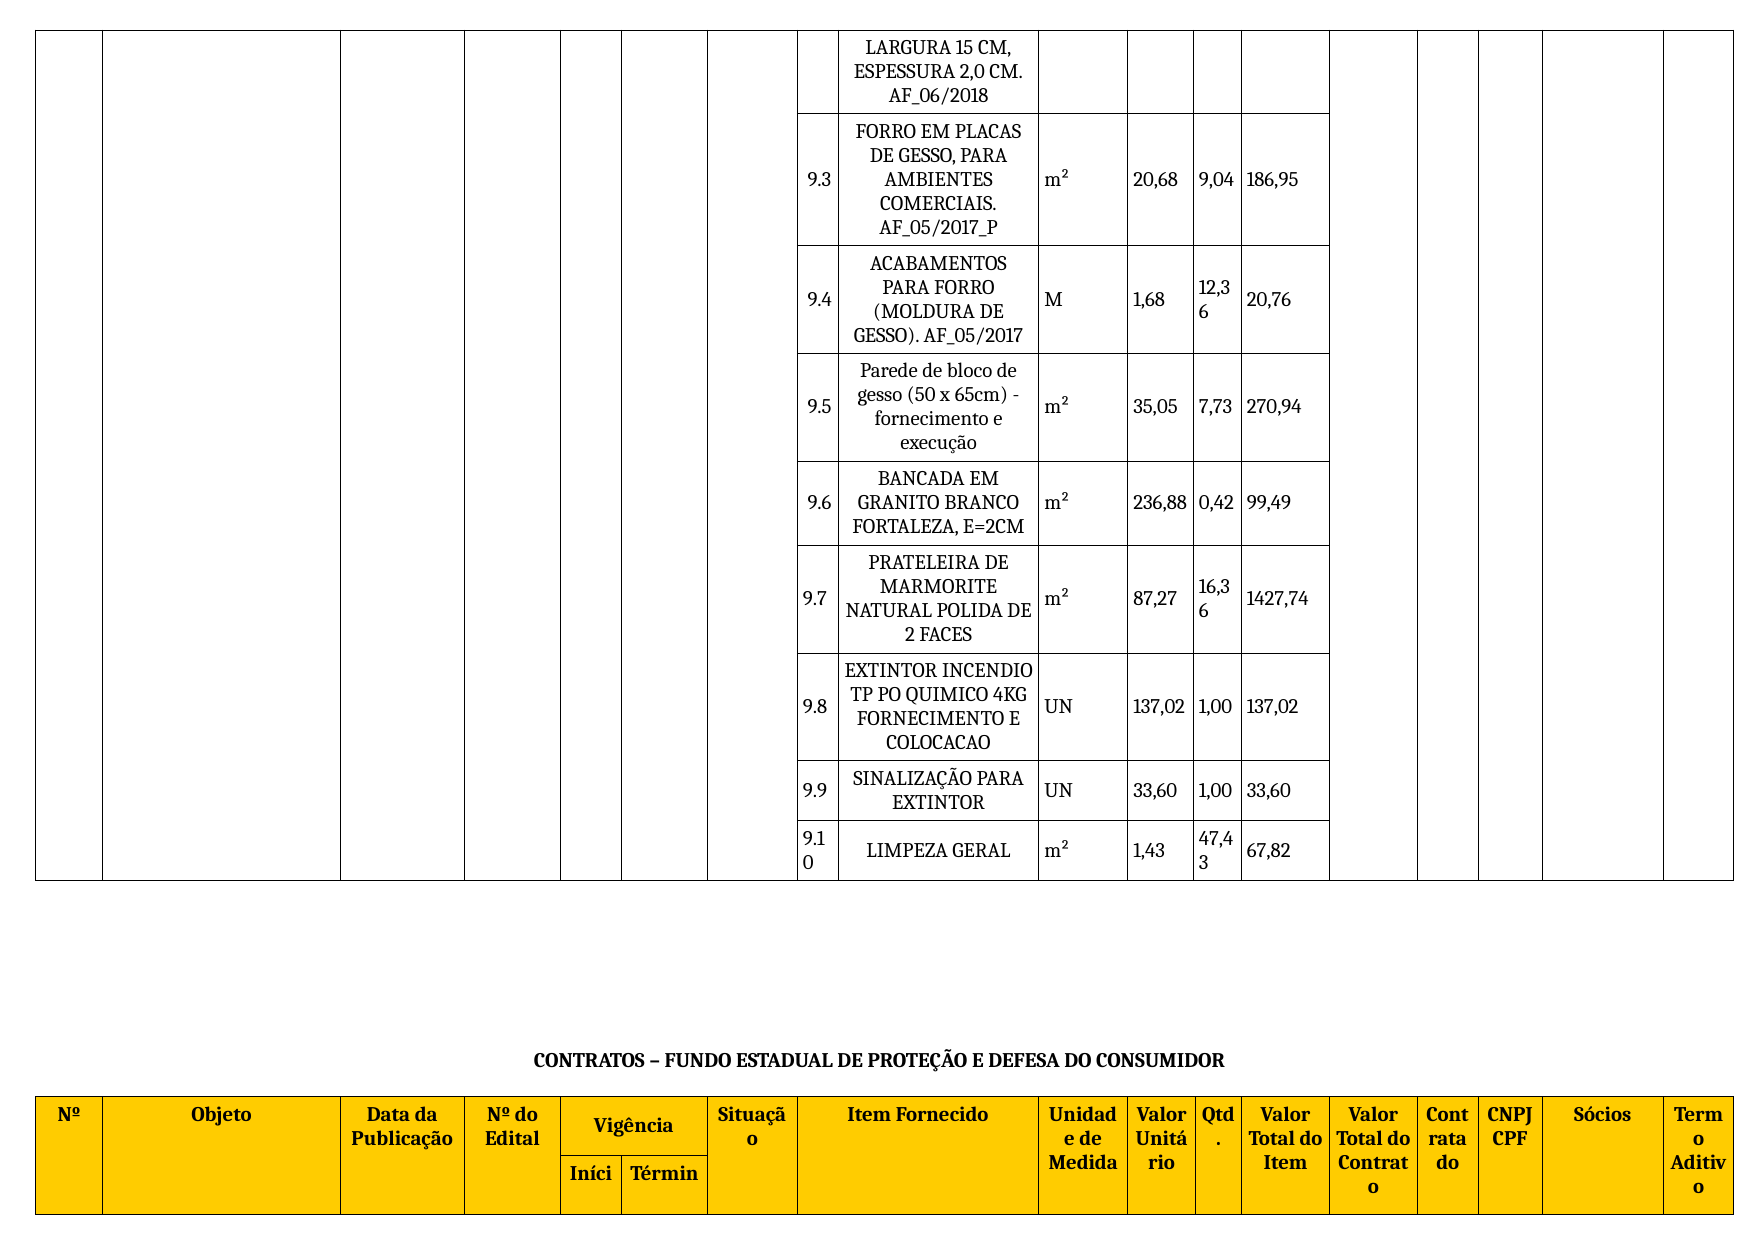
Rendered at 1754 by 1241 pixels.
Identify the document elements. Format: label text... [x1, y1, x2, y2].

table_cell 9.3 [798, 114, 838, 245]
table_cell [1242, 31, 1329, 113]
table_cell FORRO EM PLACAS DE GESSO, PARA AMBIENTES COMERCIAIS. AF_05/2017_P [839, 114, 1038, 245]
table_cell BANCADA EM GRANITO BRANCO FORTALEZA, E=2CM [839, 462, 1038, 544]
table_cell m² [1039, 546, 1127, 652]
table_header Item Fornecido [798, 1097, 1038, 1214]
table_cell [708, 31, 797, 880]
table_cell [1418, 31, 1478, 880]
table_cell LIMPEZA GERAL [839, 821, 1038, 880]
table_cell SINALIZAÇÃO PARA EXTINTOR [839, 761, 1038, 820]
table_cell [103, 31, 340, 880]
table_cell 99,49 [1242, 462, 1329, 544]
table_header Termo Aditivo [1664, 1097, 1733, 1214]
table_header Unidade de Medida [1039, 1097, 1127, 1214]
table_cell m² [1039, 462, 1127, 544]
table_header Sócios [1543, 1097, 1663, 1214]
table_cell 7,73 [1194, 354, 1241, 461]
table_cell 33,60 [1242, 761, 1329, 820]
table_cell M [1039, 246, 1127, 353]
table_cell 9,04 [1194, 114, 1241, 245]
table_cell [1664, 31, 1733, 880]
table_cell Parede de bloco de gesso (50 x 65cm) - fornecimento e execução [839, 354, 1038, 461]
table_cell 16,36 [1194, 546, 1241, 652]
table_cell 186,95 [1242, 114, 1329, 245]
table_cell 9.9 [798, 761, 838, 820]
table_cell 1,68 [1128, 246, 1193, 353]
table_cell 12,36 [1194, 246, 1241, 353]
table_header CNPJ CPF [1479, 1097, 1542, 1214]
table_cell UN [1039, 654, 1127, 760]
table_cell 9.7 [798, 546, 838, 652]
table_cell 67,82 [1242, 821, 1329, 880]
table_cell 9.10 [798, 821, 838, 880]
table_cell 9.4 [798, 246, 838, 353]
table_cell 0,42 [1194, 462, 1241, 544]
table_cell 33,60 [1128, 761, 1193, 820]
table_cell 20,68 [1128, 114, 1193, 245]
table_cell 1,00 [1194, 761, 1241, 820]
table_cell [1479, 31, 1542, 880]
table_header Valor Total do Contrato [1330, 1097, 1417, 1214]
table_cell 137,02 [1128, 654, 1193, 760]
table_cell 87,27 [1128, 546, 1193, 652]
table_cell 236,88 [1128, 462, 1193, 544]
table_cell [36, 31, 102, 880]
table_header Qtd. [1196, 1097, 1241, 1214]
table_cell 1,43 [1128, 821, 1193, 880]
table_cell m² [1039, 114, 1127, 245]
table_cell m² [1039, 821, 1127, 880]
table_cell [1128, 31, 1193, 113]
table_cell [622, 31, 707, 880]
table_cell m² [1039, 354, 1127, 461]
table_header Nº [36, 1097, 102, 1214]
table_header Situação [708, 1097, 797, 1214]
table_header Contratado [1418, 1097, 1478, 1214]
table_cell ACABAMENTOS PARA FORRO (MOLDURA DE GESSO). AF_05/2017 [839, 246, 1038, 353]
table_header Nº do Edital [465, 1097, 560, 1214]
table_header Valor Unitário [1128, 1097, 1195, 1214]
text CONTRATOS – FUNDO ESTADUAL DE PROTEÇÃO E DEFESA DO CONSUMIDOR [29, 1048, 1729, 1072]
table_cell [1039, 31, 1127, 113]
table_cell 1,00 [1194, 654, 1241, 760]
table_header Data da Publicação [341, 1097, 464, 1214]
table_cell [798, 31, 838, 113]
table_header Valor Total do Item [1242, 1097, 1329, 1214]
table_cell [1194, 31, 1241, 113]
table_cell EXTINTOR INCENDIO TP PO QUIMICO 4KG FORNECIMENTO E COLOCACAO [839, 654, 1038, 760]
table_cell 270,94 [1242, 354, 1329, 461]
table_cell UN [1039, 761, 1127, 820]
table_cell [341, 31, 464, 880]
table_header Objeto [103, 1097, 340, 1214]
table_cell 9.8 [798, 654, 838, 760]
table_cell [1543, 31, 1663, 880]
table_cell [561, 31, 621, 880]
table_cell 9.5 [798, 354, 838, 461]
table_cell 137,02 [1242, 654, 1329, 760]
table_cell Iníci [561, 1156, 621, 1214]
table_cell 47,43 [1194, 821, 1241, 880]
table_cell LARGURA 15 CM, ESPESSURA 2,0 CM. AF_06/2018 [839, 31, 1038, 113]
table_cell 35,05 [1128, 354, 1193, 461]
table_cell 1427,74 [1242, 546, 1329, 652]
table_cell Términ [622, 1156, 707, 1214]
table_cell 20,76 [1242, 246, 1329, 353]
table_cell PRATELEIRA DE MARMORITE NATURAL POLIDA DE 2 FACES [839, 546, 1038, 652]
table_cell [1330, 31, 1417, 880]
table_header Vigência [561, 1097, 707, 1155]
table_cell 9.6 [798, 462, 838, 544]
table_cell [465, 31, 560, 880]
